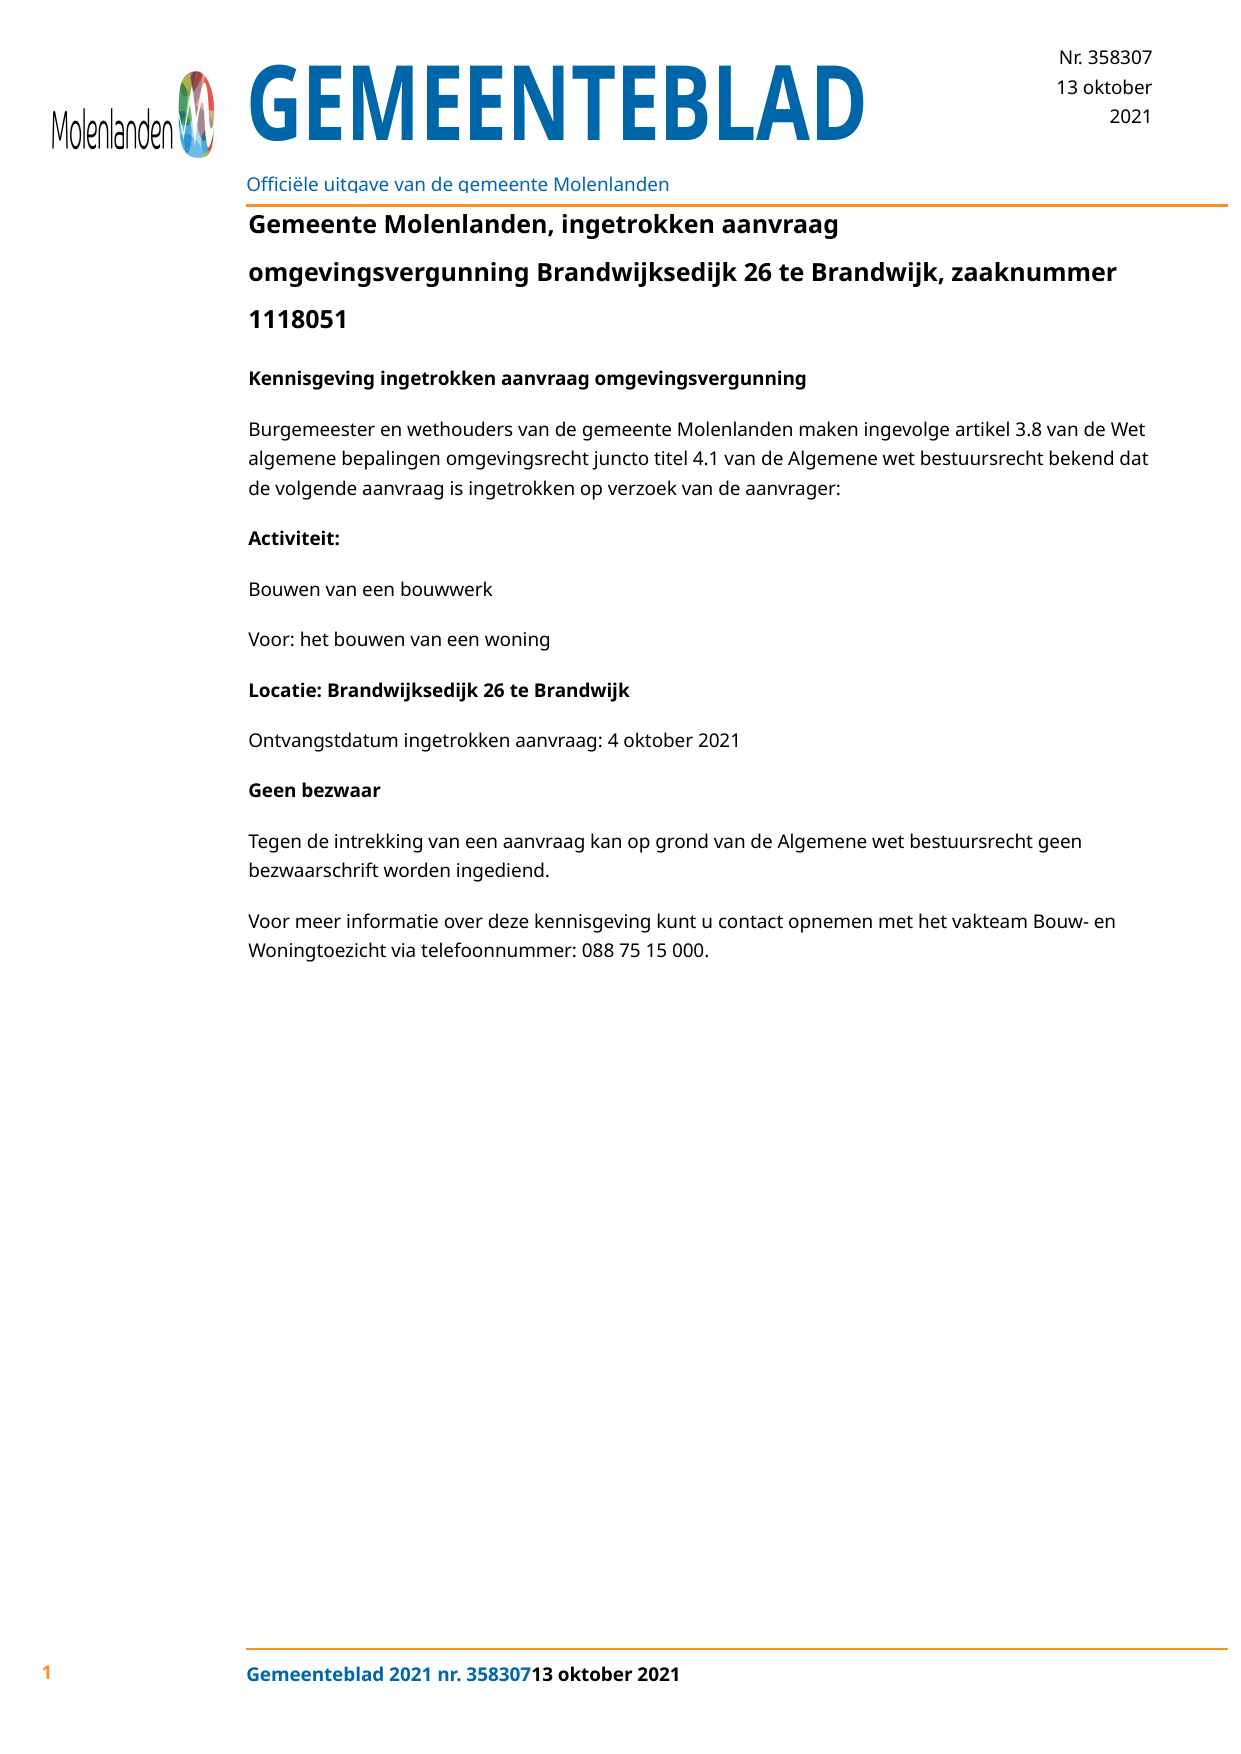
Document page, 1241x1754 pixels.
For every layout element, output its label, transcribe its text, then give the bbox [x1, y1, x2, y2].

picture [41, 47, 231, 172]
text Burgemeester en wethouders van de gemeente Molenlanden maken ingevolge artikel 3.8 van de Wet algemene bepalingen omgevingsrecht juncto titel 4.1 van de Algemene wet bestuursrecht bekend dat de volgende aanvraag is ingetrokken op verzoek van de aanvrager: [248, 416, 1152, 501]
text Kennisgeving ingetrokken aanvraag omgevingsvergunning [248, 366, 1152, 391]
text Tegen de intrekking van een aanvraag kan op grond van de Algemene wet bestuursrecht geen bezwaarschrift worden ingediend. [248, 828, 1152, 883]
text Activiteit: [248, 526, 1152, 551]
text Locatie: Brandwijksedijk 26 te Brandwijk [248, 677, 1152, 702]
text Gemeente Molenlanden, ingetrokken aanvraag omgevingsvergunning Brandwijksedijk 26 te Brandwijk, zaaknummer 1118051 [248, 207, 1152, 336]
text Bouwen van een bouwwerk [248, 576, 1152, 602]
text Ontvangstdatum ingetrokken aanvraag: 4 oktober 2021 [248, 727, 1152, 753]
text Geen bezwaar [248, 778, 1152, 803]
text Voor meer informatie over deze kennisgeving kunt u contact opnemen met het vakteam Bouw- en Woningtoezicht via telefoonnummer: 088 75 15 000. [248, 908, 1152, 963]
text Voor: het bouwen van een woning [248, 626, 1152, 652]
